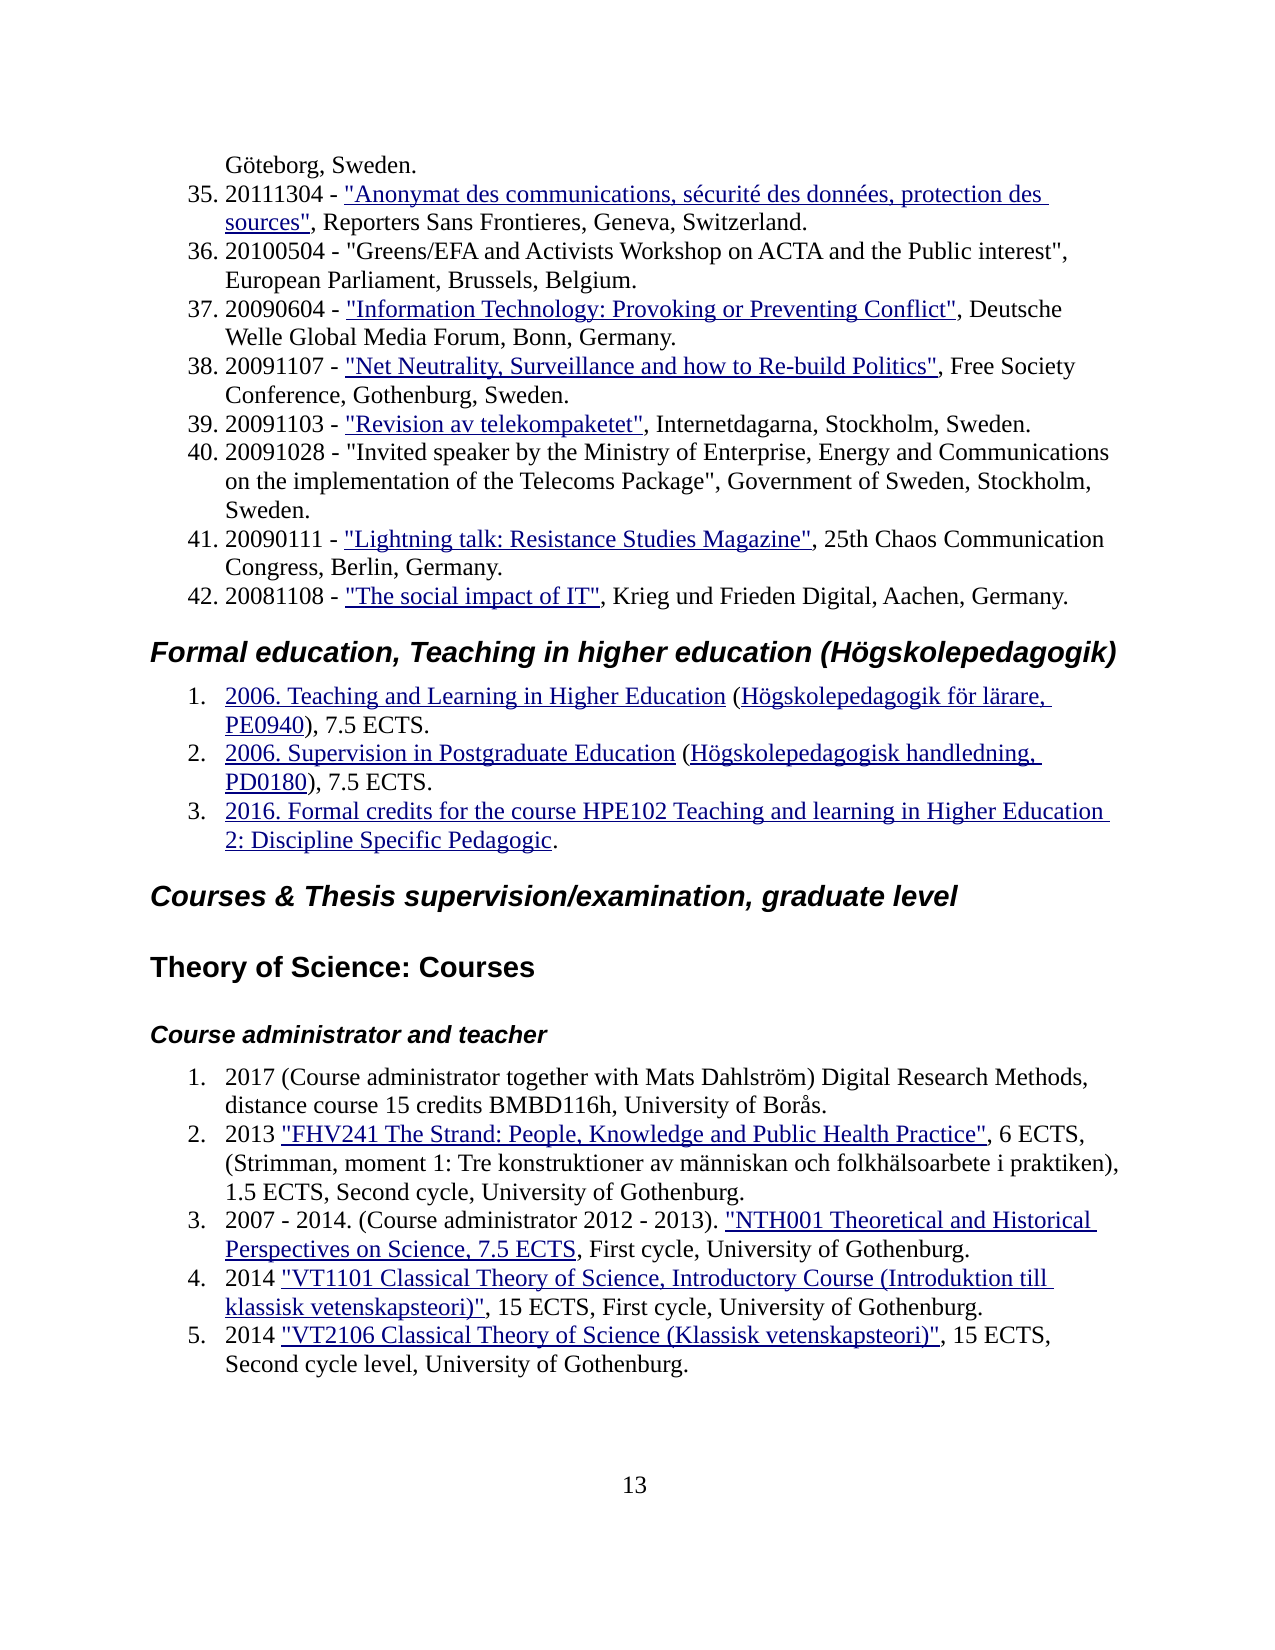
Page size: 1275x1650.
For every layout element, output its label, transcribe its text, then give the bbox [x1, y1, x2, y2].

list 20081108 - "The social impact of IT", Krieg und Frieden Digital, Aachen, Germany. [187, 581, 1125, 610]
list 20090604 - "Information Technology: Provoking or Preventing Conflict", Deutsche Welle Global Media Forum, Bonn, Germany. [187, 294, 1125, 351]
subtitle Theory of Science: Courses [150, 949, 1125, 983]
list 2016. Formal credits for the course HPE102 Teaching and learning in Higher Education 2: Discipline Specific Pedagogic. [187, 796, 1125, 853]
list Göteborg, Sweden. [187, 150, 1125, 179]
list 2017 (Course administrator together with Mats Dahlström) Digital Research Methods, distance course 15 credits BMBD116h, University of Borås. [187, 1062, 1125, 1119]
list 2014 "VT1101 Classical Theory of Science, Introductory Course (Introduktion till klassisk vetenskapsteori)", 15 ECTS, First cycle, University of Gothenburg. [187, 1263, 1125, 1320]
subtitle Formal education, Teaching in higher education (Högskolepedagogik) [150, 635, 1125, 668]
list 20090111 - "Lightning talk: Resistance Studies Magazine", 25th Chaos Communication Congress, Berlin, Germany. [187, 524, 1125, 581]
subtitle Courses & Thesis supervision/examination, graduate level [150, 878, 1125, 912]
list 20111304 - "Anonymat des communications, sécurité des données, protection des sources", Reporters Sans Frontieres, Geneva, Switzerland. [187, 179, 1125, 236]
list 20100504 - "Greens/EFA and Activists Workshop on ACTA and the Public interest", European Parliament, Brussels, Belgium. [187, 236, 1125, 294]
list 20091103 - "Revision av telekompaketet", Internetdagarna, Stockholm, Sweden. [187, 409, 1125, 437]
list 20091107 - "Net Neutrality, Surveillance and how to Re-build Politics", Free Society Conference, Gothenburg, Sweden. [187, 351, 1125, 409]
list 2006. Supervision in Postgraduate Education (Högskolepedagogisk handledning, PD0180), 7.5 ECTS. [187, 738, 1125, 796]
list 20091028 - "Invited speaker by the Ministry of Enterprise, Energy and Communications on the implementation of the Telecoms Package", Government of Sweden, Stockholm, Sweden. [187, 437, 1125, 524]
list 2014 "VT2106 Classical Theory of Science (Klassisk vetenskapsteori)", 15 ECTS, Second cycle level, University of Gothenburg. [187, 1320, 1125, 1378]
subtitle Course administrator and teacher [150, 1021, 1125, 1049]
list 2013 "FHV241 The Strand: People, Knowledge and Public Health Practice", 6 ECTS, (Strimman, moment 1: Tre konstruktioner av människan och folkhälsoarbete i praktiken), 1.5 ECTS, Second cycle, University of Gothenburg. [187, 1119, 1125, 1205]
list 2006. Teaching and Learning in Higher Education (Högskolepedagogik för lärare, PE0940), 7.5 ECTS. [187, 681, 1125, 738]
list 2007 - 2014. (Course administrator 2012 - 2013). "NTH001 Theoretical and Historical Perspectives on Science, 7.5 ECTS, First cycle, University of Gothenburg. [187, 1205, 1125, 1263]
